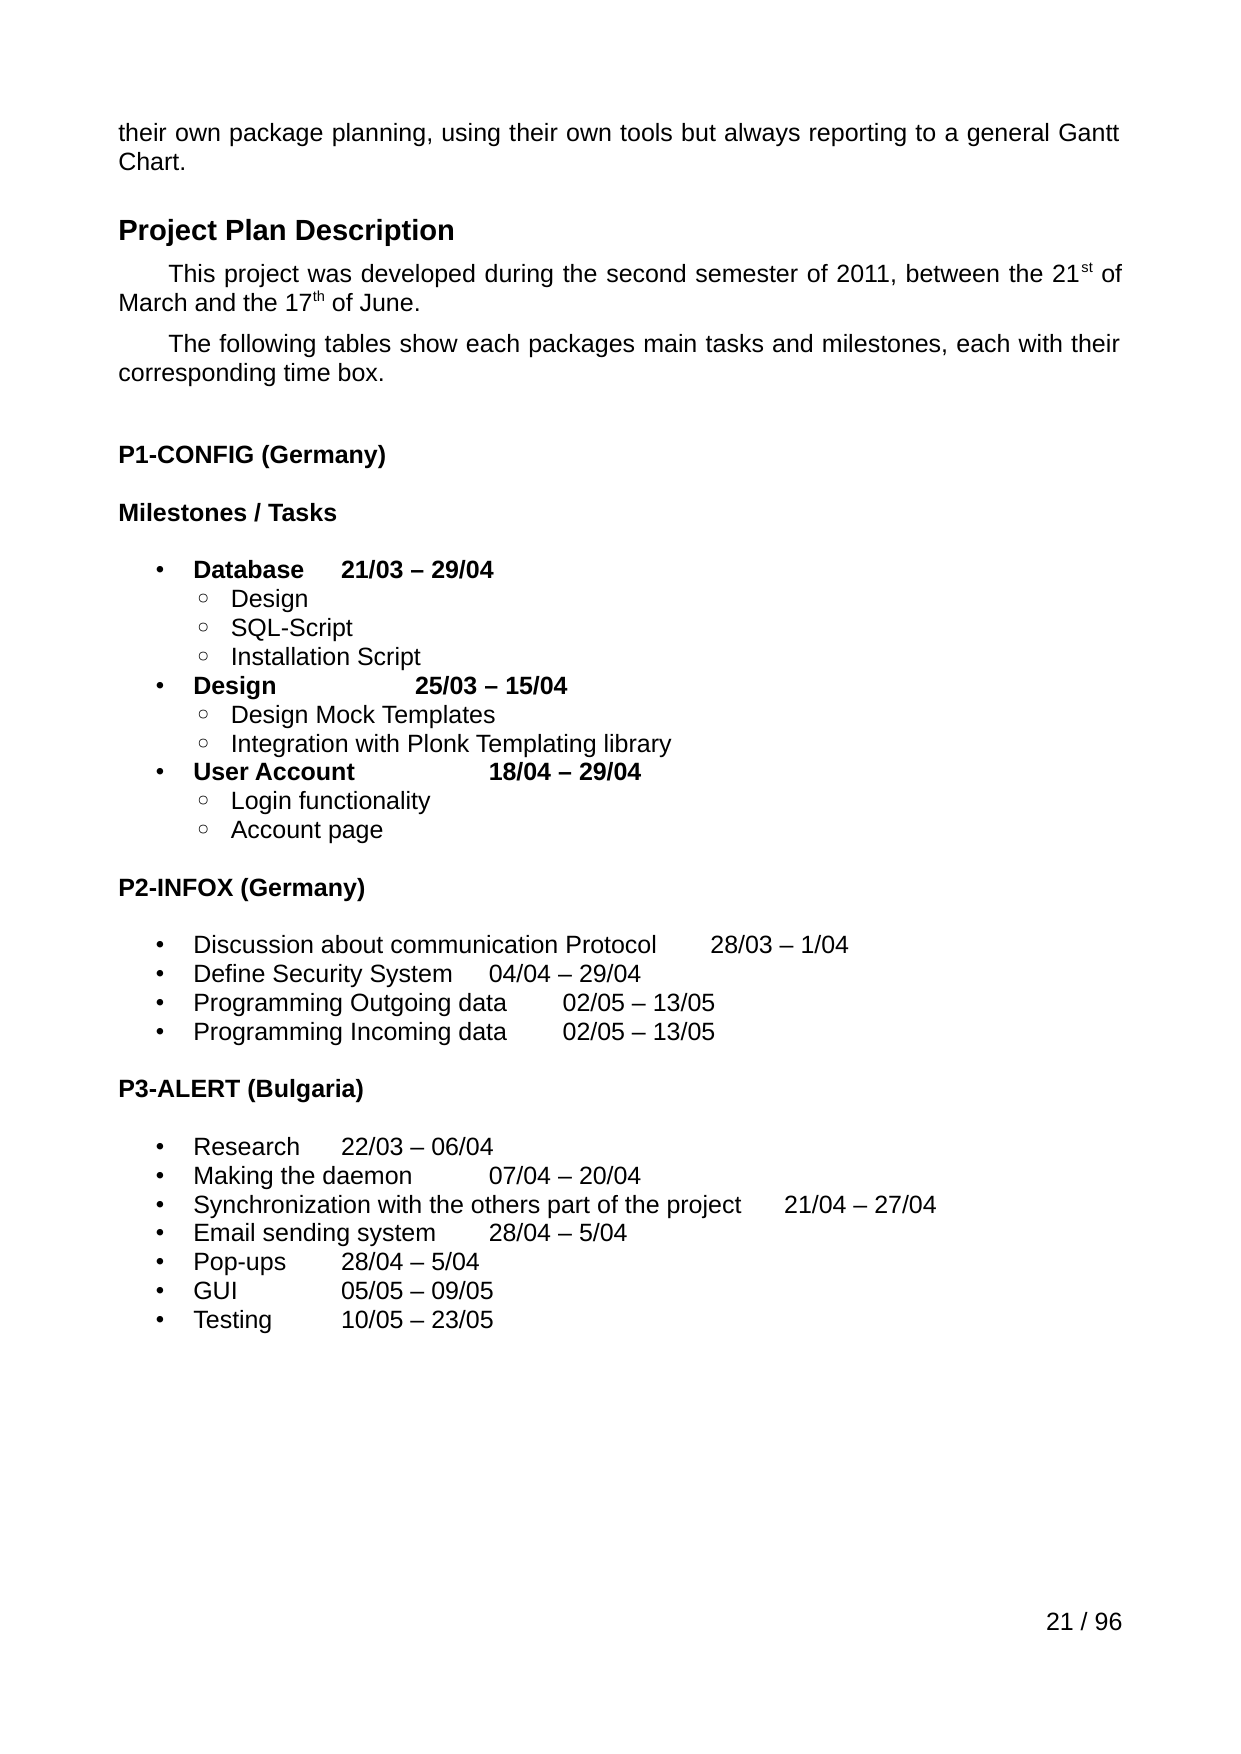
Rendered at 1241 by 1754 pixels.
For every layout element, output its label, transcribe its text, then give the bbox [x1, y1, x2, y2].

list Installation Script [193, 642, 1122, 671]
list GUI 05/05 – 09/05 [156, 1276, 1122, 1305]
list Testing 10/05 – 23/05 [156, 1305, 1122, 1334]
list Database 21/03 – 29/04 [156, 555, 1122, 584]
list Programming Outgoing data 02/05 – 13/05 [156, 988, 1122, 1017]
list User Account 18/04 – 29/04 [156, 757, 1122, 786]
text their own package planning, using their own tools but always reporting to a general Gantt Chart. [118, 118, 1122, 176]
list Integration with Plonk Templating library [193, 728, 1122, 757]
list Programming Incoming data 02/05 – 13/05 [156, 1017, 1122, 1046]
text The following tables show each packages main tasks and milestones, each with their corresponding time box. [118, 329, 1122, 387]
list SQL-Script [193, 613, 1122, 642]
list Design 25/03 – 15/04 [156, 671, 1122, 700]
list Discussion about communication Protocol 28/03 – 1/04 [156, 930, 1122, 959]
list Making the daemon 07/04 – 20/04 [156, 1161, 1122, 1189]
list Research 22/03 – 06/04 [156, 1132, 1122, 1161]
list Account page [193, 815, 1122, 844]
text Milestones / Tasks [118, 498, 1122, 527]
text P3-ALERT (Bulgaria) [118, 1074, 1122, 1103]
text P2-INFOX (Germany) [118, 873, 1122, 901]
text This project was developed during the second semester of 2011, between the 21st of March and the 17th of June. [118, 259, 1122, 317]
list Design [193, 584, 1122, 613]
list Synchronization with the others part of the project 21/04 – 27/04 [156, 1189, 1122, 1218]
text P1-CONFIG (Germany) [118, 440, 1122, 469]
list Email sending system 28/04 – 5/04 [156, 1218, 1122, 1247]
list Define Security System 04/04 – 29/04 [156, 959, 1122, 988]
list Login functionality [193, 786, 1122, 815]
subtitle Project Plan Description [118, 213, 1122, 247]
list Pop-ups 28/04 – 5/04 [156, 1247, 1122, 1276]
list Design Mock Templates [193, 700, 1122, 728]
